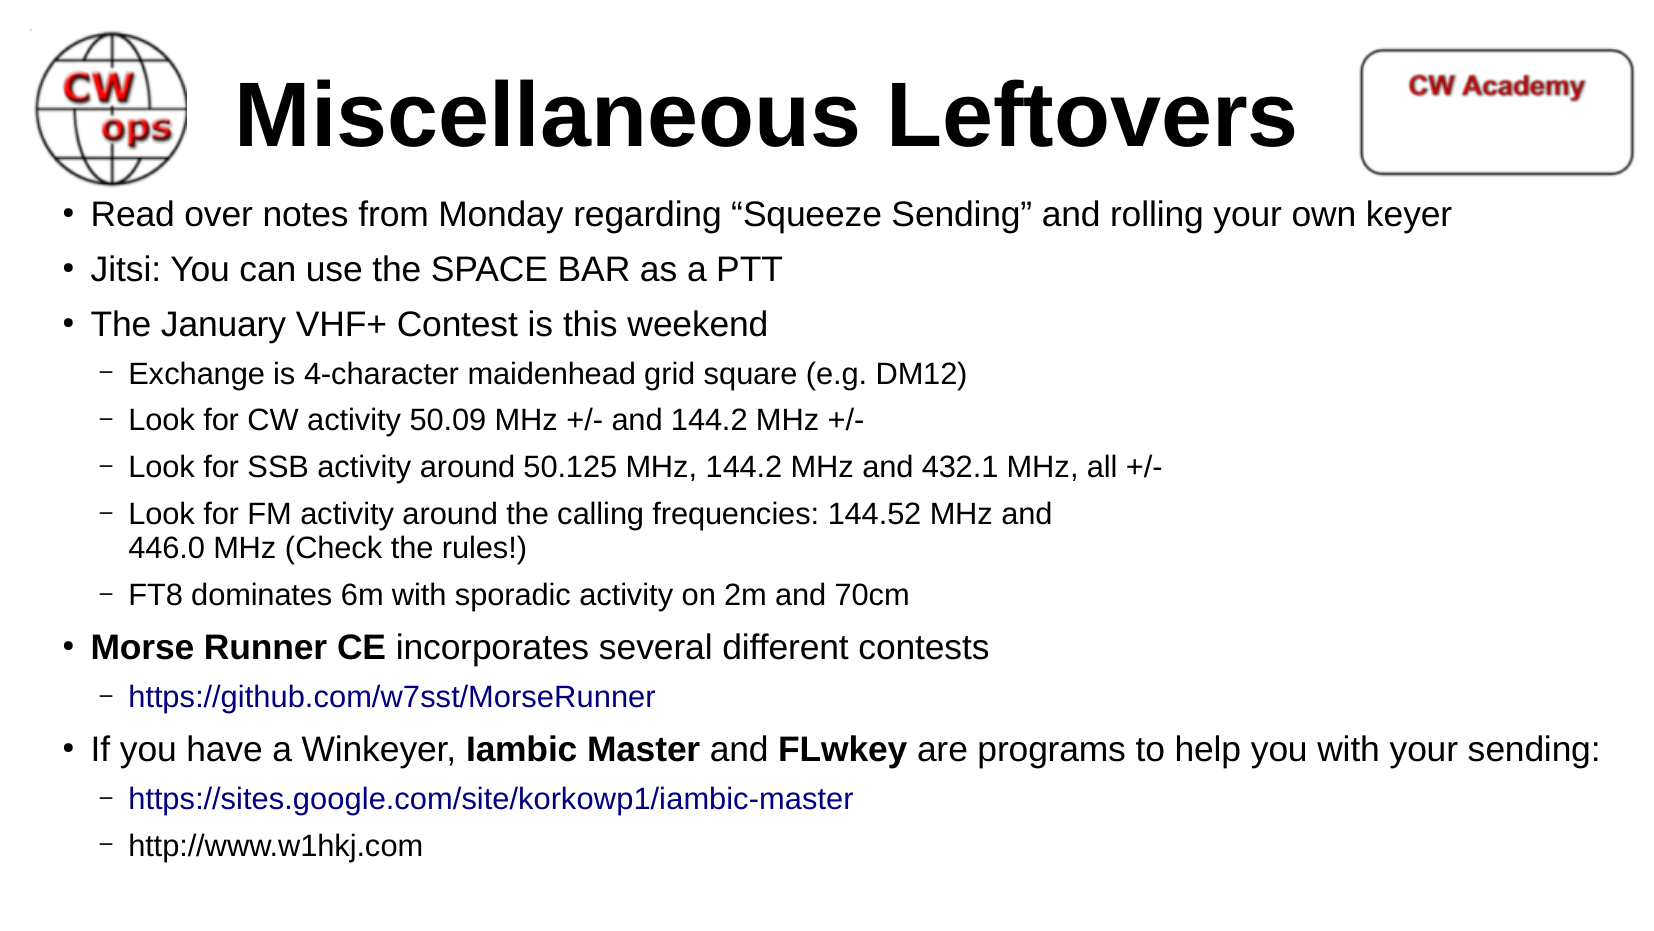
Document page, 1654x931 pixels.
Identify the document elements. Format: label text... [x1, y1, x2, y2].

picture [30, 29, 187, 37]
title Miscellaneous Leftovers [23, 37, 1512, 193]
list Read over notes from Monday regarding “Squeeze Sending” and rolling your own keyer Jitsi: You can use the SPACE BAR as a PTT The January VHF+ Contest is this weekend Exchange is 4-character maidenhead grid square (e.g. DM12) Look for CW activity 50.09 MHz +/- and 144.2 MHz +/- Look for SSB activity around 50.125 MHz, 144.2 MHz and 432.1 MHz, all +/- Look for FM activity around the calling frequencies: 144.52 MHz and 446.0 MHz (Check the rules!) FT8 dominates 6m with sporadic activity on 2m and 70cm Morse Runner CE incorporates several different contests https://github.com/w7sst/MorseRunner If you have a Winkeyer, Iambic Master and FLwkey are programs to help you with your sending: https://sites.google.com/site/korkowp1/iambic-master http://www.w1hkj.com [53, 193, 1606, 916]
picture [1512, 37, 1640, 186]
